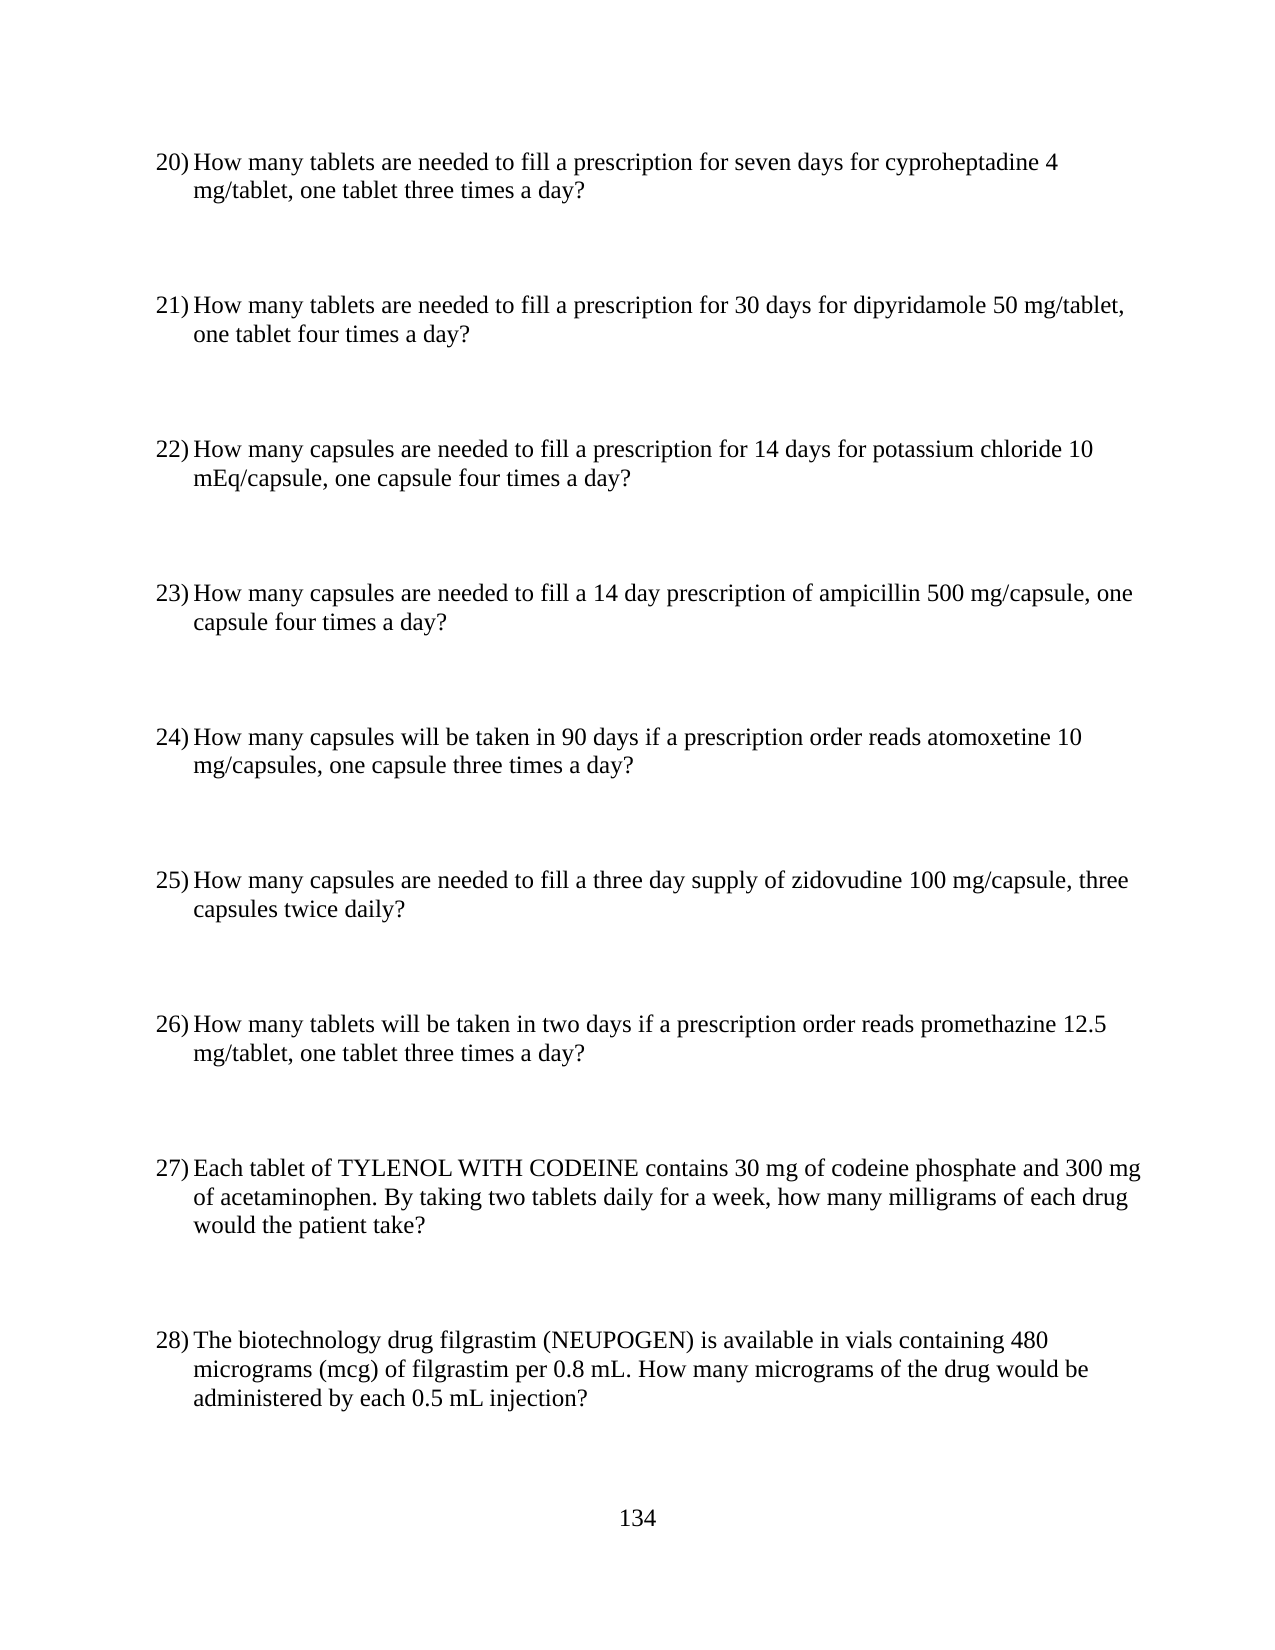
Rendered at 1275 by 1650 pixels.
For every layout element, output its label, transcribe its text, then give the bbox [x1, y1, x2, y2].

list How many capsules are needed to fill a 14 day prescription of ampicillin 500 mg/capsule, one capsule four times a day? [156, 578, 1157, 636]
list How many tablets are needed to fill a prescription for 30 days for dipyridamole 50 mg/tablet, one tablet four times a day? [156, 291, 1157, 348]
list How many capsules will be taken in 90 days if a prescription order reads atomoxetine 10 mg/capsules, one capsule three times a day? [156, 722, 1157, 779]
list Each tablet of TYLENOL WITH CODEINE contains 30 mg of codeine phosphate and 300 mg of acetaminophen. By taking two tablets daily for a week, how many milligrams of each drug would the patient take? [156, 1153, 1157, 1239]
list The biotechnology drug filgrastim (NEUPOGEN) is available in vials containing 480 micrograms (mcg) of filgrastim per 0.8 mL. How many micrograms of the drug would be administered by each 0.5 mL injection? [156, 1326, 1157, 1412]
list How many tablets will be taken in two days if a prescription order reads promethazine 12.5 mg/tablet, one tablet three times a day? [156, 1009, 1157, 1067]
list How many tablets are needed to fill a prescription for seven days for cyproheptadine 4 mg/tablet, one tablet three times a day? [156, 147, 1157, 204]
list How many capsules are needed to fill a prescription for 14 days for potassium chloride 10 mEq/capsule, one capsule four times a day? [156, 434, 1157, 492]
list How many capsules are needed to fill a three day supply of zidovudine 100 mg/capsule, three capsules twice daily? [156, 866, 1157, 923]
